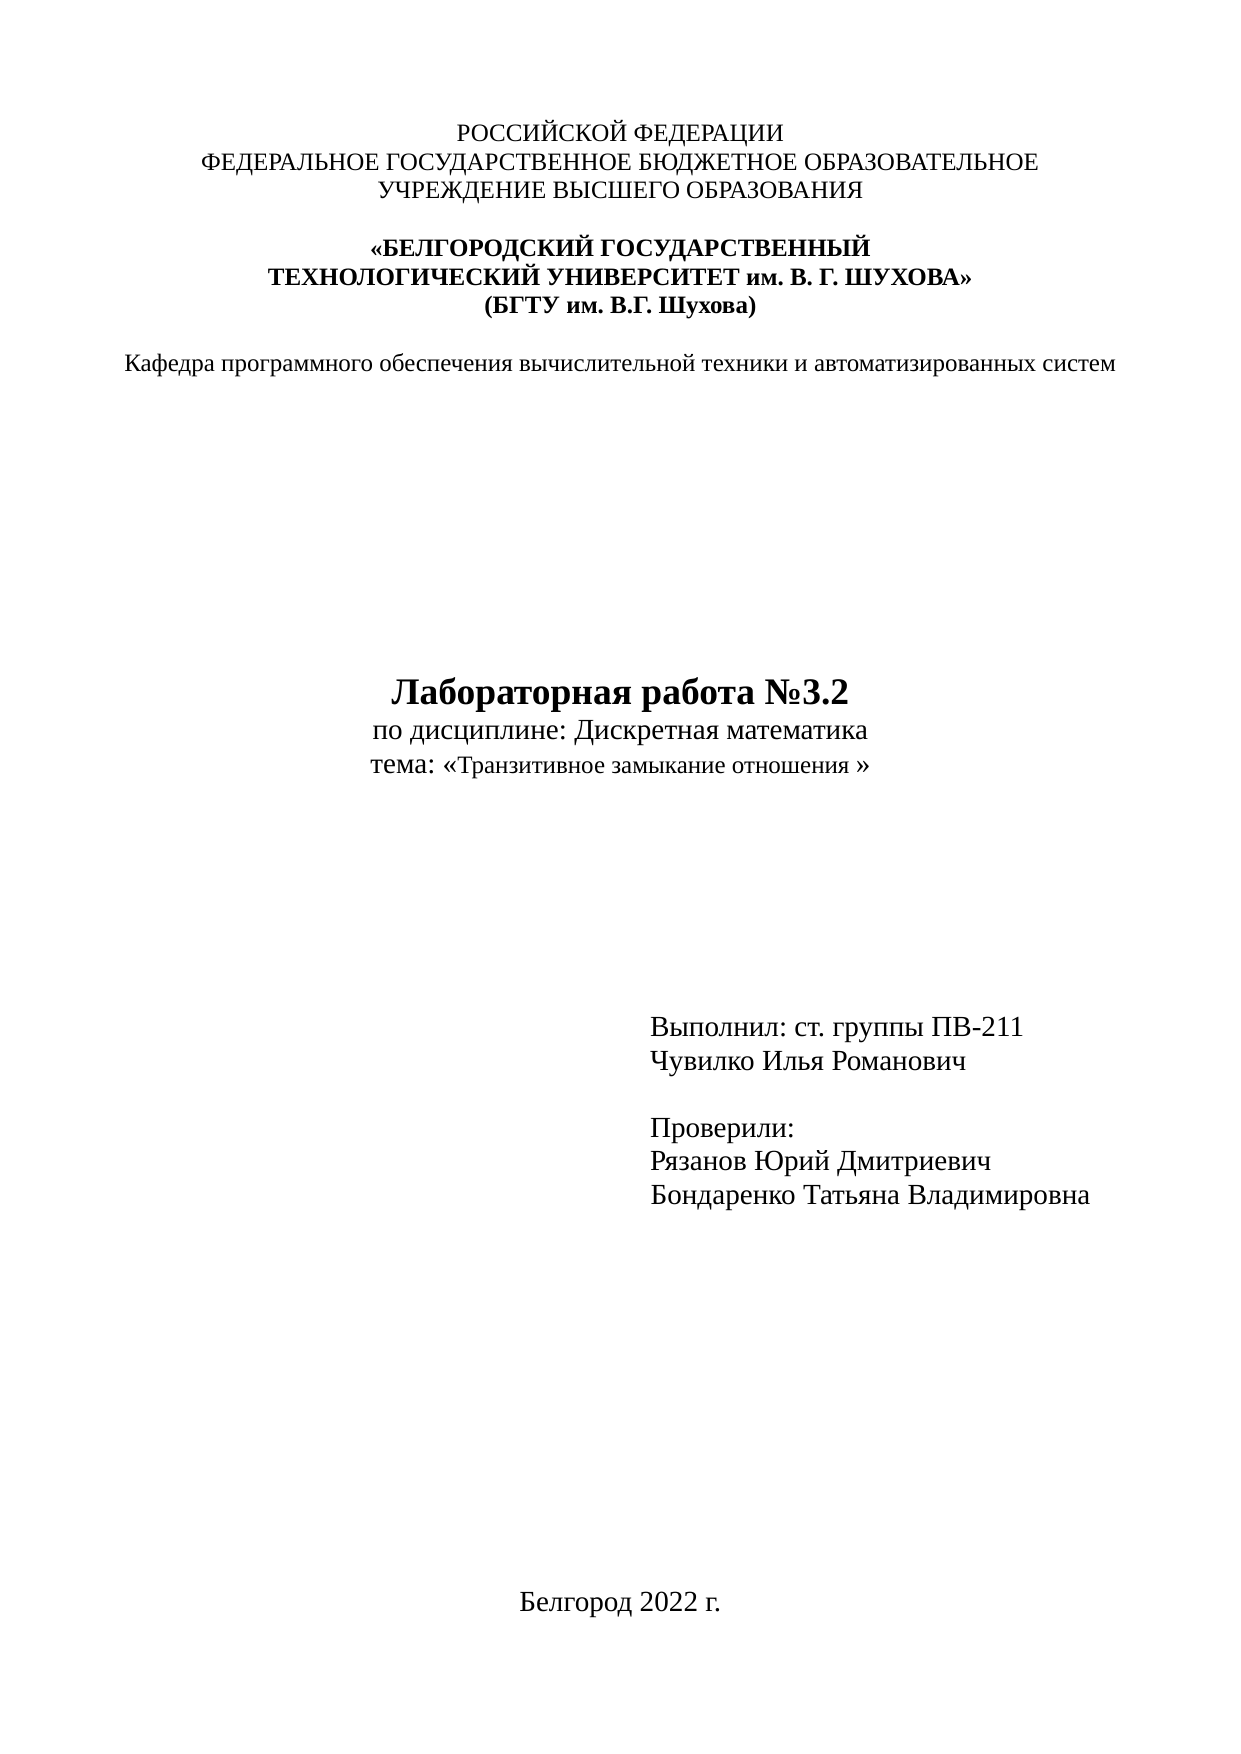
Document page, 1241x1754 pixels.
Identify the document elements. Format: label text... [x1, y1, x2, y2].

text Чувилко Илья Романович [118, 1043, 1122, 1076]
text РОССИЙСКОЙ ФЕДЕРАЦИИ [118, 118, 1122, 147]
text Бондаренко Татьяна Владимировна [118, 1177, 1122, 1211]
text Лабораторная работа №3.2 [118, 669, 1122, 712]
text тема: «Транзитивное замыкание отношения » [118, 746, 1122, 779]
text «БЕЛГОРОДСКИЙ ГОСУДАРСТВЕННЫЙ [118, 233, 1122, 262]
text ТЕХНОЛОГИЧЕСКИЙ УНИВЕРСИТЕТ им. В. Г. ШУХОВА» [118, 262, 1122, 291]
text по дисциплине: Дискретная математика [118, 712, 1122, 746]
text ФЕДЕРАЛЬНОЕ ГОСУДАРСТВЕННОЕ БЮДЖЕТНОЕ ОБРАЗОВАТЕЛЬНОЕ УЧРЕЖДЕНИЕ ВЫСШЕГО ОБРАЗОВАНИЯ [118, 147, 1122, 204]
text Проверили: [118, 1110, 1122, 1143]
text Кафедра программного обеспечения вычислительной техники и автоматизированных систем [118, 348, 1122, 377]
text Выполнил: ст. группы ПВ-211 [118, 1009, 1122, 1043]
text (БГТУ им. В.Г. Шухова) [118, 291, 1122, 319]
text Рязанов Юрий Дмитриевич [118, 1143, 1122, 1177]
text Белгород 2022 г. [118, 1584, 1122, 1618]
